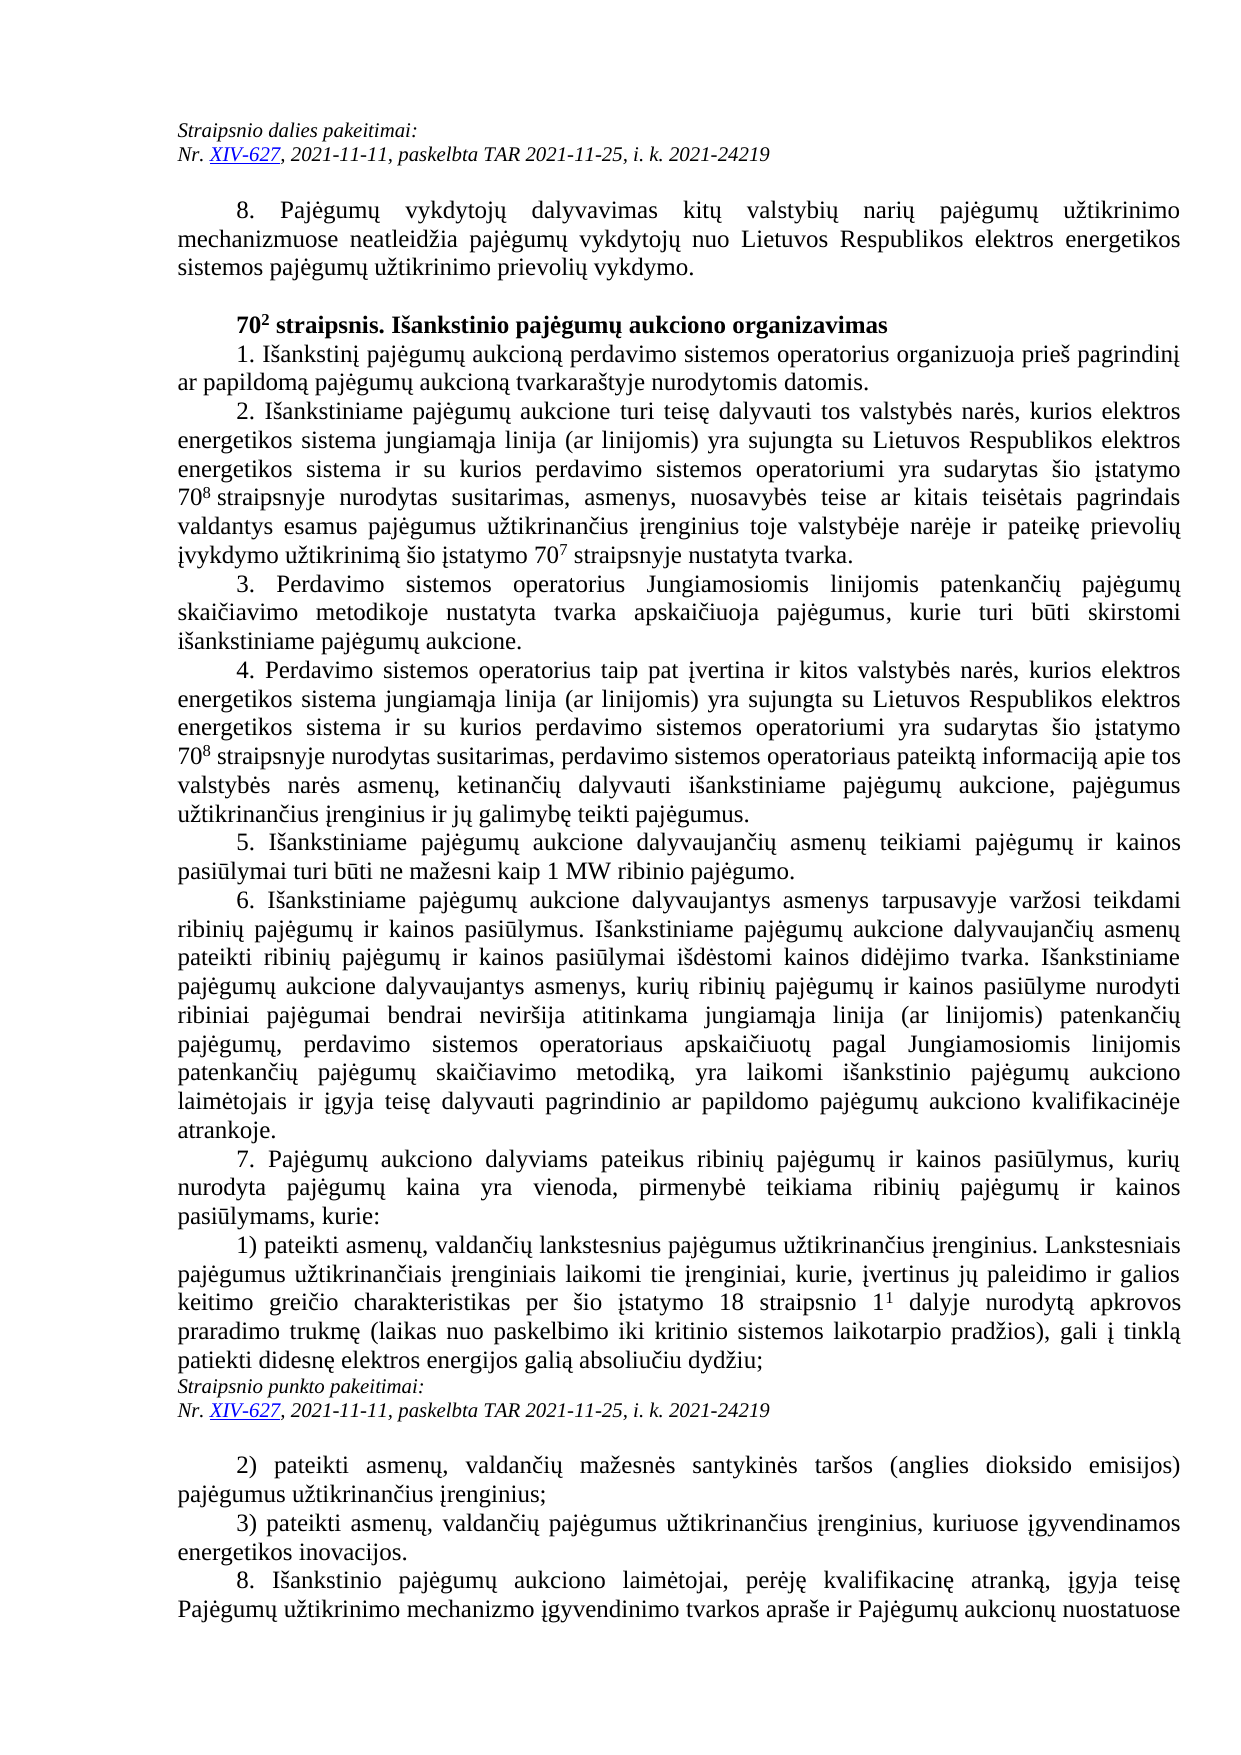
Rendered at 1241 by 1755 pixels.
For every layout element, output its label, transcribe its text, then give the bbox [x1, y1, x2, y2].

text 7. Pajėgumų aukciono dalyviams pateikus ribinių pajėgumų ir kainos pasiūlymus, kurių nurodyta pajėgumų kaina yra vienoda, pirmenybė teikiama ribinių pajėgumų ir kainos pasiūlymams, kurie: [177, 1144, 1181, 1230]
text 8. Išankstinio pajėgumų aukciono laimėtojai, perėję kvalifikacinę atranką, įgyja teisę Pajėgumų užtikrinimo mechanizmo įgyvendinimo tvarkos apraše ir Pajėgumų aukcionų nuostatuose [177, 1566, 1181, 1623]
text Nr. XIV-627, 2021-11-11, paskelbta TAR 2021-11-25, i. k. 2021-24219 [177, 142, 1181, 166]
text 702 straipsnis. Išankstinio pajėgumų aukciono organizavimas [177, 310, 1181, 339]
text Straipsnio punkto pakeitimai: [177, 1374, 1181, 1398]
text 6. Išankstiniame pajėgumų aukcione dalyvaujantys asmenys tarpusavyje varžosi teikdami ribinių pajėgumų ir kainos pasiūlymus. Išankstiniame pajėgumų aukcione dalyvaujančių asmenų pateikti ribinių pajėgumų ir kainos pasiūlymai išdėstomi kainos didėjimo tvarka. Išankstiniame pajėgumų aukcione dalyvaujantys asmenys, kurių ribinių pajėgumų ir kainos pasiūlyme nurodyti ribiniai pajėgumai bendrai neviršija atitinkama jungiamąja linija (ar linijomis) patenkančių pajėgumų, perdavimo sistemos operatoriaus apskaičiuotų pagal Jungiamosiomis linijomis patenkančių pajėgumų skaičiavimo metodiką, yra laikomi išankstinio pajėgumų aukciono laimėtojais ir įgyja teisę dalyvauti pagrindinio ar papildomo pajėgumų aukciono kvalifikacinėje atrankoje. [177, 885, 1181, 1144]
text Nr. XIV-627, 2021-11-11, paskelbta TAR 2021-11-25, i. k. 2021-24219 [177, 1398, 1181, 1422]
text 3. Perdavimo sistemos operatorius Jungiamosiomis linijomis patenkančių pajėgumų skaičiavimo metodikoje nustatyta tvarka apskaičiuoja pajėgumus, kurie turi būti skirstomi išankstiniame pajėgumų aukcione. [177, 569, 1181, 655]
text 5. Išankstiniame pajėgumų aukcione dalyvaujančių asmenų teikiami pajėgumų ir kainos pasiūlymai turi būti ne mažesni kaip 1 MW ribinio pajėgumo. [177, 827, 1181, 885]
text 1) pateikti asmenų, valdančių lankstesnius pajėgumus užtikrinančius įrenginius. Lankstesniais pajėgumus užtikrinančiais įrenginiais laikomi tie įrenginiai, kurie, įvertinus jų paleidimo ir galios keitimo greičio charakteristikas per šio įstatymo 18 straipsnio 11 dalyje nurodytą apkrovos praradimo trukmę (laikas nuo paskelbimo iki kritinio sistemos laikotarpio pradžios), gali į tinklą patiekti didesnę elektros energijos galią absoliučiu dydžiu; [177, 1230, 1181, 1374]
text 4. Perdavimo sistemos operatorius taip pat įvertina ir kitos valstybės narės, kurios elektros energetikos sistema jungiamąja linija (ar linijomis) yra sujungta su Lietuvos Respublikos elektros energetikos sistema ir su kurios perdavimo sistemos operatoriumi yra sudarytas šio įstatymo 708 straipsnyje nurodytas susitarimas, perdavimo sistemos operatoriaus pateiktą informaciją apie tos valstybės narės asmenų, ketinančių dalyvauti išankstiniame pajėgumų aukcione, pajėgumus užtikrinančius įrenginius ir jų galimybę teikti pajėgumus. [177, 655, 1181, 827]
text 2) pateikti asmenų, valdančių mažesnės santykinės taršos (anglies dioksido emisijos) pajėgumus užtikrinančius įrenginius; [177, 1451, 1181, 1508]
text Straipsnio dalies pakeitimai: [177, 118, 1181, 142]
text 2. Išankstiniame pajėgumų aukcione turi teisę dalyvauti tos valstybės narės, kurios elektros energetikos sistema jungiamąja linija (ar linijomis) yra sujungta su Lietuvos Respublikos elektros energetikos sistema ir su kurios perdavimo sistemos operatoriumi yra sudarytas šio įstatymo 708 straipsnyje nurodytas susitarimas, asmenys, nuosavybės teise ar kitais teisėtais pagrindais valdantys esamus pajėgumus užtikrinančius įrenginius toje valstybėje narėje ir pateikę prievolių įvykdymo užtikrinimą šio įstatymo 707 straipsnyje nustatyta tvarka. [177, 396, 1181, 569]
text 8. Pajėgumų vykdytojų dalyvavimas kitų valstybių narių pajėgumų užtikrinimo mechanizmuose neatleidžia pajėgumų vykdytojų nuo Lietuvos Respublikos elektros energetikos sistemos pajėgumų užtikrinimo prievolių vykdymo. [177, 195, 1181, 281]
text 1. Išankstinį pajėgumų aukcioną perdavimo sistemos operatorius organizuoja prieš pagrindinį ar papildomą pajėgumų aukcioną tvarkaraštyje nurodytomis datomis. [177, 339, 1181, 396]
text 3) pateikti asmenų, valdančių pajėgumus užtikrinančius įrenginius, kuriuose įgyvendinamos energetikos inovacijos. [177, 1508, 1181, 1566]
